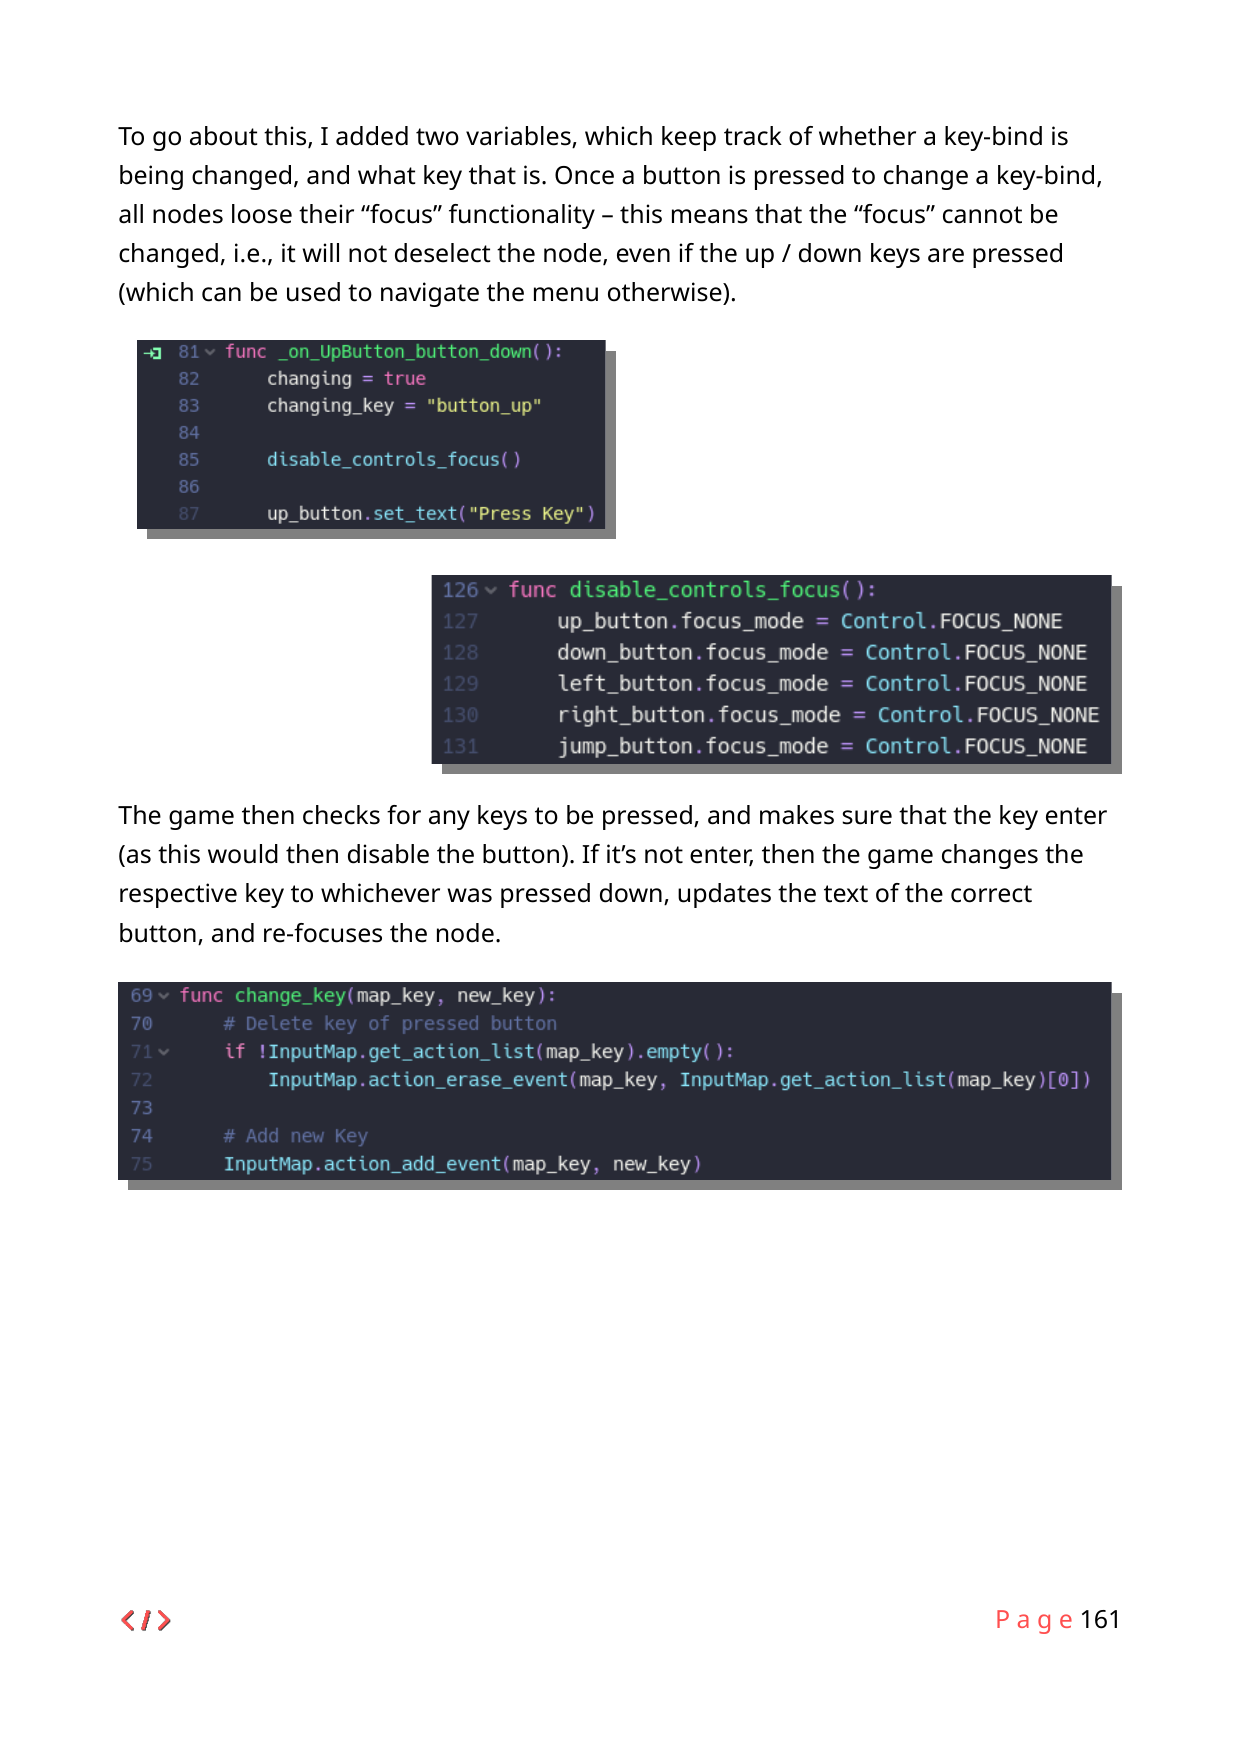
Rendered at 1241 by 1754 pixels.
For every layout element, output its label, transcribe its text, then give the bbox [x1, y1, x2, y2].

picture [431, 575, 1112, 764]
picture [137, 340, 606, 529]
picture [118, 982, 1112, 1180]
text To go about this, I added two variables, which keep track of whether a key-bind is being changed, and what key that is. Once a button is pressed to change a key-bind, all nodes loose their “focus” functionality – this means that the “focus” cannot be changed, i.e., it will not deselect the node, even if the up / down keys are pressed (which can be used to navigate the menu otherwise). [118, 118, 1122, 309]
text The game then checks for any keys to be pressed, and makes sure that the key enter (as this would then disable the button). If it’s not enter, then the game changes the respective key to whichever was pressed down, updates the text of the correct button, and re-focuses the node. [118, 798, 1122, 949]
picture [116, 1591, 175, 1649]
